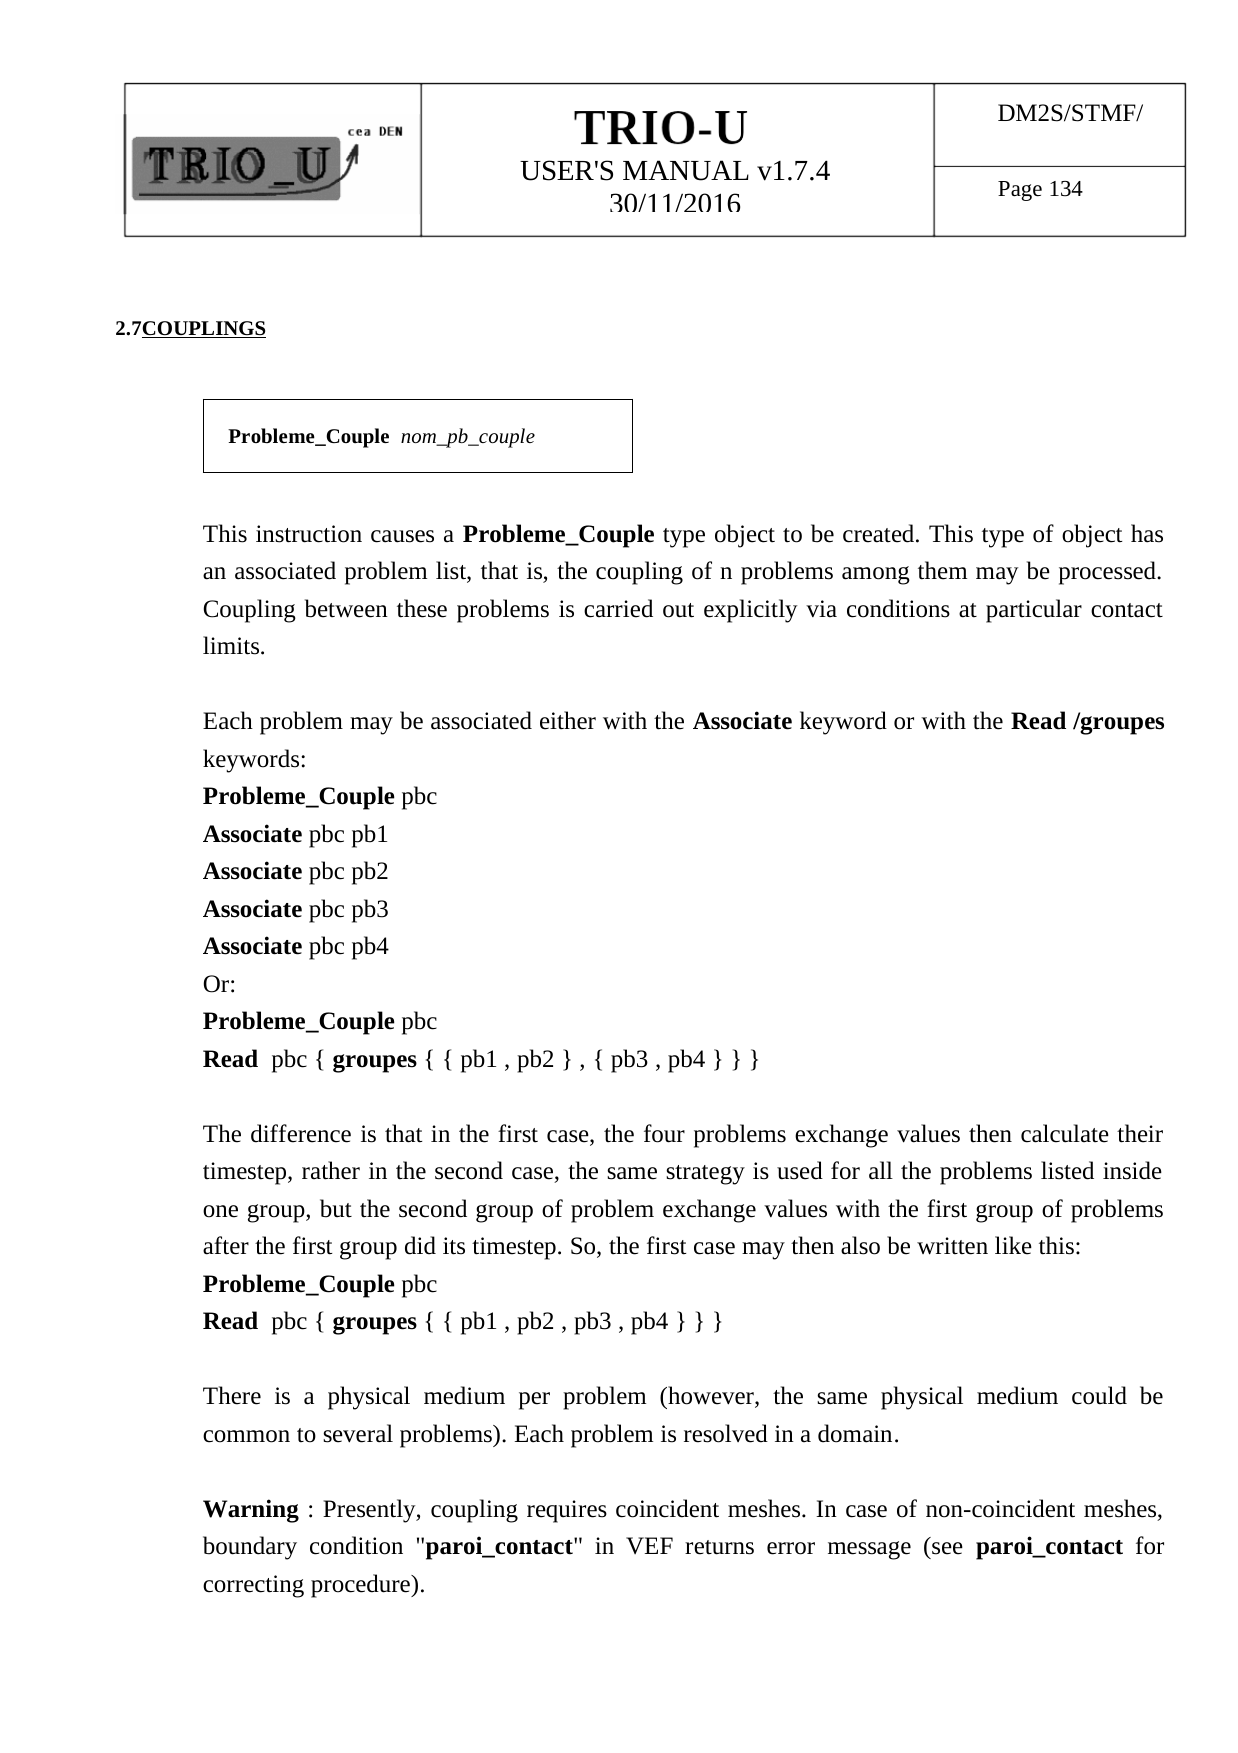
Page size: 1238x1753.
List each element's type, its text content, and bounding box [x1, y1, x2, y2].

table_header Probleme_Couple nom_pb_couple [204, 400, 632, 472]
text Warning : Presently, coupling requires coincident meshes. In case of non-coincident meshes, boundary condition "paroi_contact" in VEF returns error message (see paroi_contact for correcting procedure). [203, 1485, 1165, 1598]
text Read pbc { groupes { { pb1 , pb2 } , { pb3 , pb4 } } } [203, 1035, 1165, 1073]
text Probleme_Couple pbc [203, 1260, 1165, 1298]
text The difference is that in the first case, the four problems exchange values then calculate their timestep, rather in the second case, the same strategy is used for all the problems listed inside one group, but the second group of problem exchange values with the first group of problems after the first group did its timestep. So, the first case may then also be written like this: [203, 1110, 1165, 1260]
text Associate pbc pb2 [203, 848, 1165, 885]
text This instruction causes a Probleme_Couple type object to be created. This type of object has an associated problem list, that is, the coupling of n problems among them may be processed. Coupling between these problems is carried out explicitly via conditions at particular contact limits. [203, 510, 1165, 660]
text Each problem may be associated either with the Associate keyword or with the Read /groupes keywords: [203, 698, 1165, 773]
text There is a physical medium per problem (however, the same physical medium could be common to several problems). Each problem is resolved in a domain. [203, 1373, 1165, 1448]
text Or: [203, 960, 1165, 998]
text Probleme_Couple pbc [203, 773, 1165, 810]
text Associate pbc pb4 [203, 923, 1165, 960]
text Read pbc { groupes { { pb1 , pb2 , pb3 , pb4 } } } [203, 1298, 1165, 1335]
text Associate pbc pb1 [203, 810, 1165, 848]
text Associate pbc pb3 [203, 885, 1165, 923]
text Probleme_Couple pbc [203, 998, 1165, 1035]
subtitle COUPLINGS [115, 316, 1164, 340]
